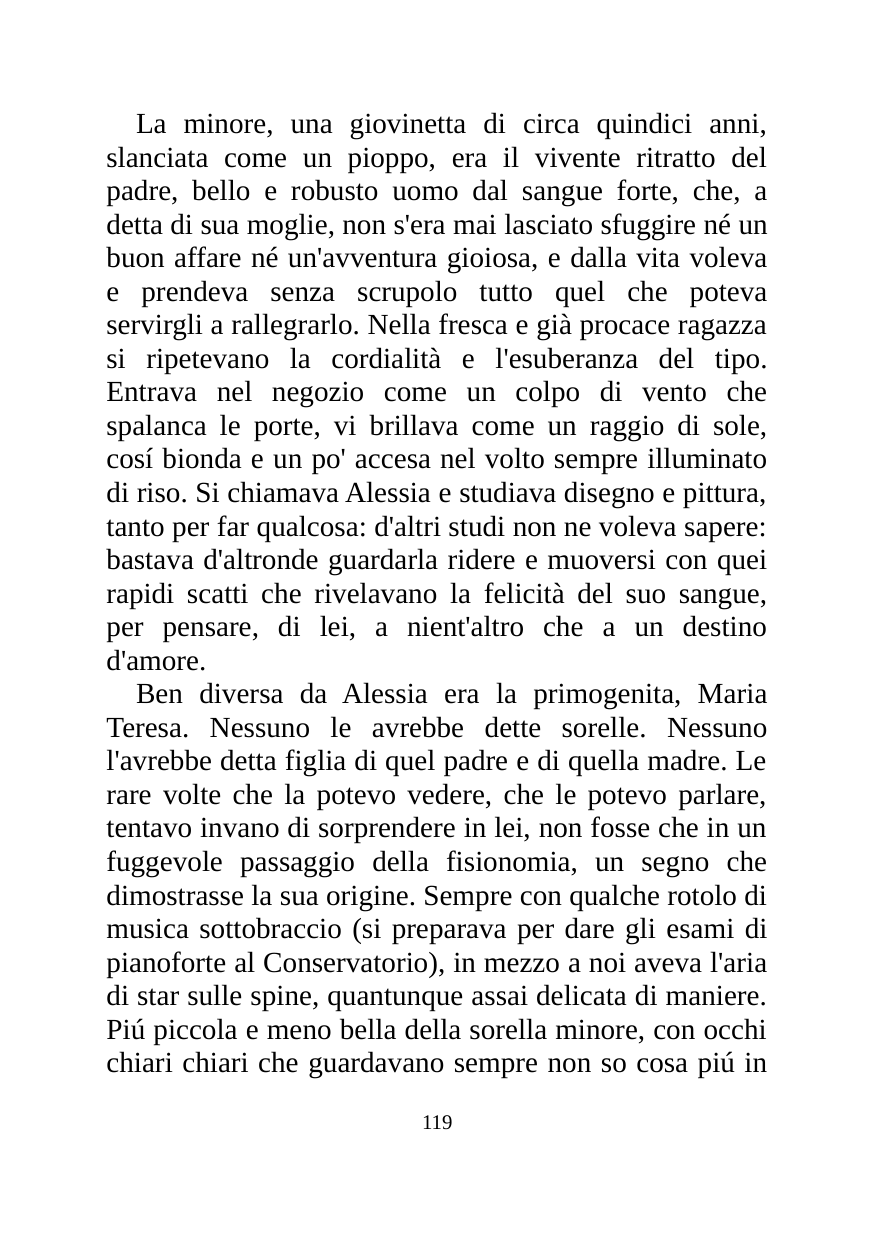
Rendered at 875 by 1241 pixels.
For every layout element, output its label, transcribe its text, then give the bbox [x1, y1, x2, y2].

text Ben diversa da Alessia era la primogenita, Maria Teresa. Nessuno le avrebbe dette sorelle. Nessuno l'avrebbe detta figlia di quel padre e di quella madre. Le rare volte che la potevo vedere, che le potevo parlare, tentavo invano di sorprendere in lei, non fosse che in un fuggevole passaggio della fisionomia, un segno che dimostrasse la sua origine. Sempre con qualche rotolo di musica sottobraccio (si preparava per dare gli esami di pianoforte al Conservatorio), in mezzo a noi aveva l'aria di star sulle spine, quantunque assai delicata di maniere. Piú piccola e meno bella della sorella minore, con occhi chiari chiari che guardavano sempre non so cosa piú in [106, 676, 768, 1079]
text La minore, una giovinetta di circa quindici anni, slanciata come un pioppo, era il vivente ritratto del padre, bello e robusto uomo dal sangue forte, che, a detta di sua moglie, non s'era mai lasciato sfuggire né un buon affare né un'avventura gioiosa, e dalla vita voleva e prendeva senza scrupolo tutto quel che poteva servirgli a rallegrarlo. Nella fresca e già procace ragazza si ripetevano la cordialità e l'esuberanza del tipo. Entrava nel negozio come un colpo di vento che spalanca le porte, vi brillava come un raggio di sole, cosí bionda e un po' accesa nel volto sempre illuminato di riso. Si chiamava Alessia e studiava disegno e pittura, tanto per far qualcosa: d'altri studi non ne voleva sapere: bastava d'altronde guardarla ridere e muoversi con quei rapidi scatti che rivelavano la felicità del suo sangue, per pensare, di lei, a nient'altro che a un destino d'amore. [106, 106, 768, 676]
